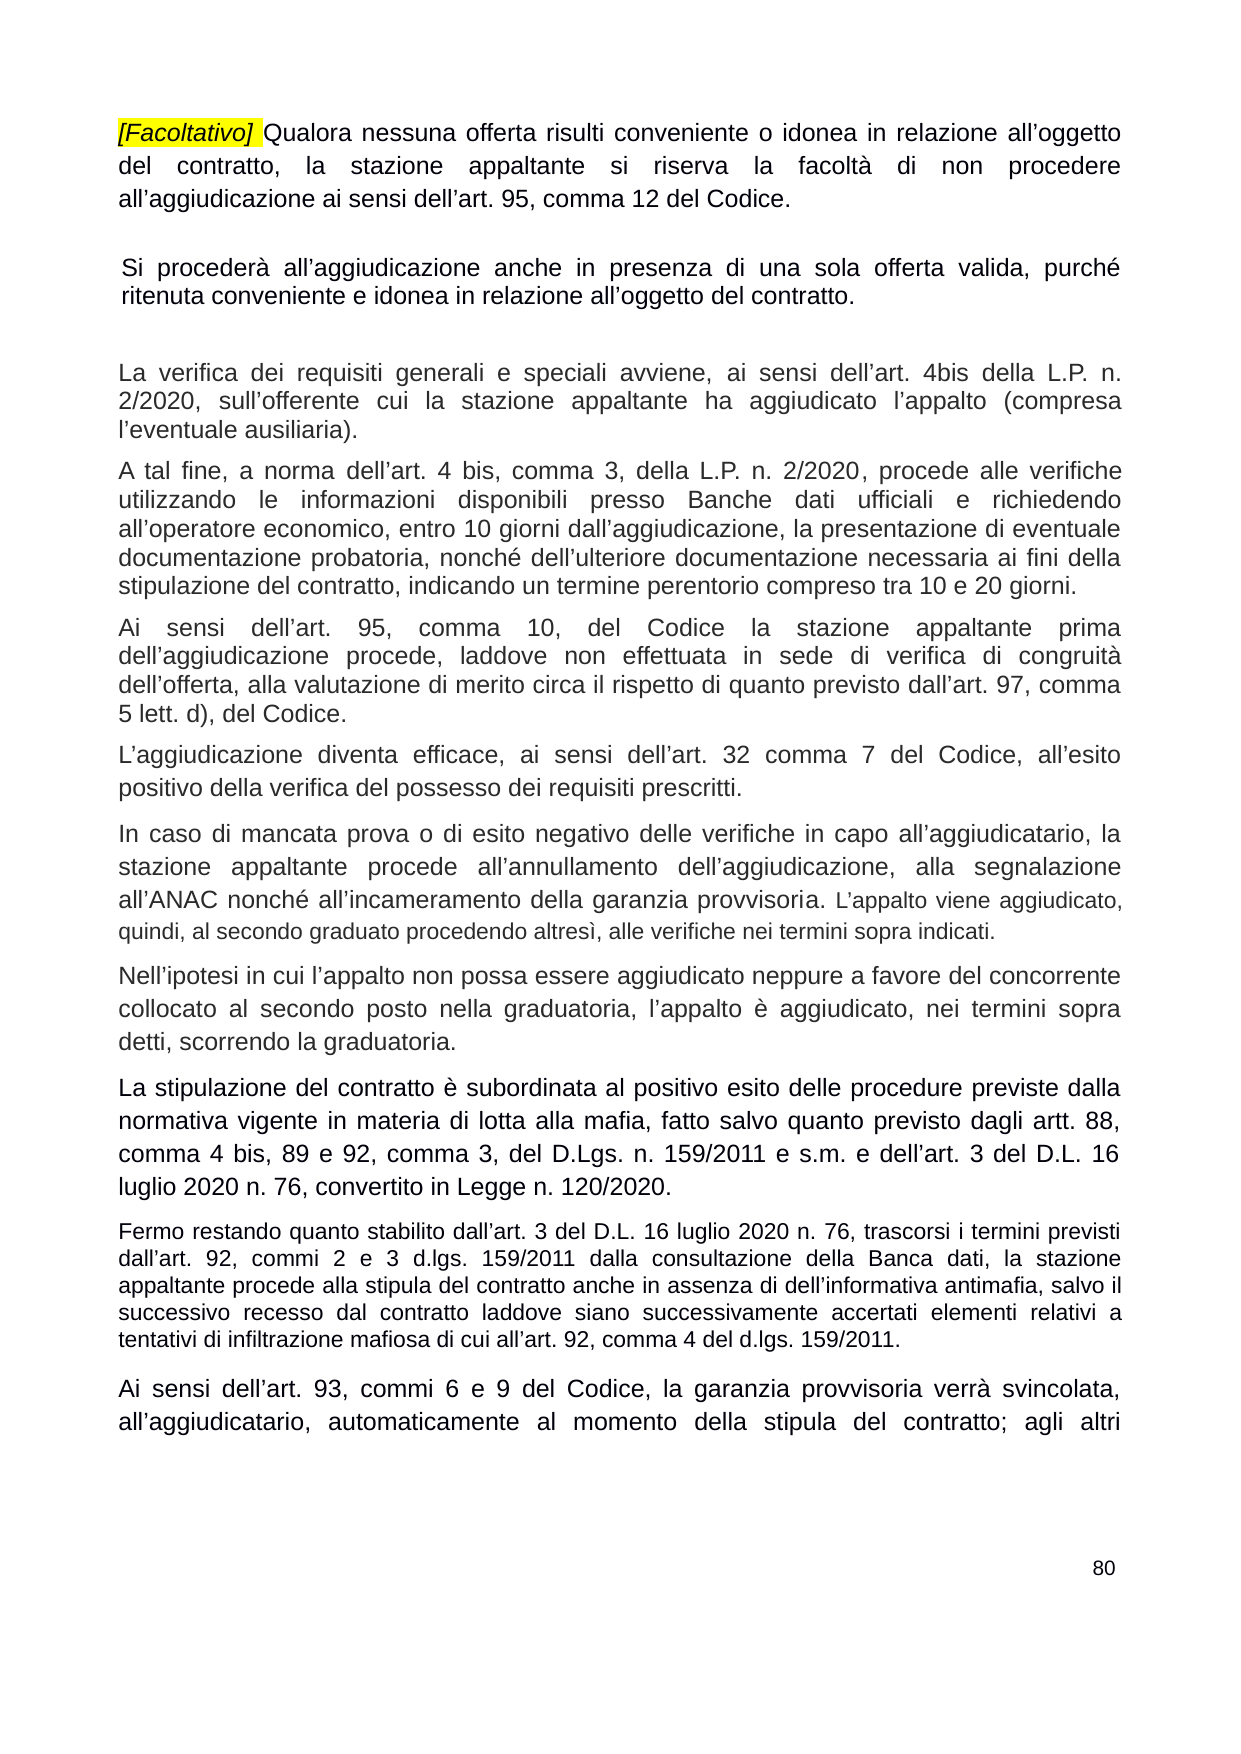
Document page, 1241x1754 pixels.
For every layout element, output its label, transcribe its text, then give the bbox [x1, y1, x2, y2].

text [Facoltativo] Qualora nessuna offerta risulti conveniente o idonea in relazione all’oggetto del contratto, la stazione appaltante si riserva la facoltà di non procedere all’aggiudicazione ai sensi dell’art. 95, comma 12 del Codice. [118, 118, 1123, 213]
text Ai sensi dell’art. 93, commi 6 e 9 del Codice, la garanzia provvisoria verrà svincolata, all’aggiudicatario, automaticamente al momento della stipula del contratto; agli altri [118, 1374, 1123, 1436]
text La verifica dei requisiti generali e speciali avviene, ai sensi dell’art. 4bis della L.P. n. 2/2020, sull’offerente cui la stazione appaltante ha aggiudicato l’appalto (compresa l’eventuale ausiliaria). [118, 358, 1123, 444]
text Ai sensi dell’art. 95, comma 10, del Codice la stazione appaltante prima dell’aggiudicazione procede, laddove non effettuata in sede di verifica di congruità dell’offerta, alla valutazione di merito circa il rispetto di quanto previsto dall’art. 97, comma 5 lett. d), del Codice. [118, 613, 1123, 728]
text Fermo restando quanto stabilito dall’art. 3 del D.L. 16 luglio 2020 n. 76, trascorsi i termini previsti dall’art. 92, commi 2 e 3 d.lgs. 159/2011 dalla consultazione della Banca dati, la stazione appaltante procede alla stipula del contratto anche in assenza di dell’informativa antimafia, salvo il successivo recesso dal contratto laddove siano successivamente accertati elementi relativi a tentativi di infiltrazione mafiosa di cui all’art. 92, comma 4 del d.lgs. 159/2011. [118, 1218, 1123, 1353]
text In caso di mancata prova o di esito negativo delle verifiche in capo all’aggiudicatario, la stazione appaltante procede all’annullamento dell’aggiudicazione, alla segnalazione all’ANAC nonché all’incameramento della garanzia provvisoria. L’appalto viene aggiudicato, quindi, al secondo graduato procedendo altresì, alle verifiche nei termini sopra indicati. [118, 819, 1123, 944]
text L’aggiudicazione diventa efficace, ai sensi dell’art. 32 comma 7 del Codice, all’esito positivo della verifica del possesso dei requisiti prescritti. [118, 740, 1123, 802]
text Si procederà all’aggiudicazione anche in presenza di una sola offerta valida, purché ritenuta conveniente e idonea in relazione all’oggetto del contratto. [121, 253, 1123, 310]
text La stipulazione del contratto è subordinata al positivo esito delle procedure previste dalla normativa vigente in materia di lotta alla mafia, fatto salvo quanto previsto dagli artt. 88, comma 4 bis, 89 e 92, comma 3, del D.Lgs. n. 159/2011 e s.m. e dell’art. 3 del D.L. 16 luglio 2020 n. 76, convertito in Legge n. 120/2020. [118, 1073, 1123, 1201]
text A tal fine, a norma dell’art. 4 bis, comma 3, della L.P. n. 2/2020, procede alle verifiche utilizzando le informazioni disponibili presso Banche dati ufficiali e richiedendo all’operatore economico, entro 10 giorni dall’aggiudicazione, la presentazione di eventuale documentazione probatoria, nonché dell’ulteriore documentazione necessaria ai fini della stipulazione del contratto, indicando un termine perentorio compreso tra 10 e 20 giorni. [118, 456, 1123, 600]
text Nell’ipotesi in cui l’appalto non possa essere aggiudicato neppure a favore del concorrente collocato al secondo posto nella graduatoria, l’appalto è aggiudicato, nei termini sopra detti, scorrendo la graduatoria. [118, 961, 1123, 1056]
